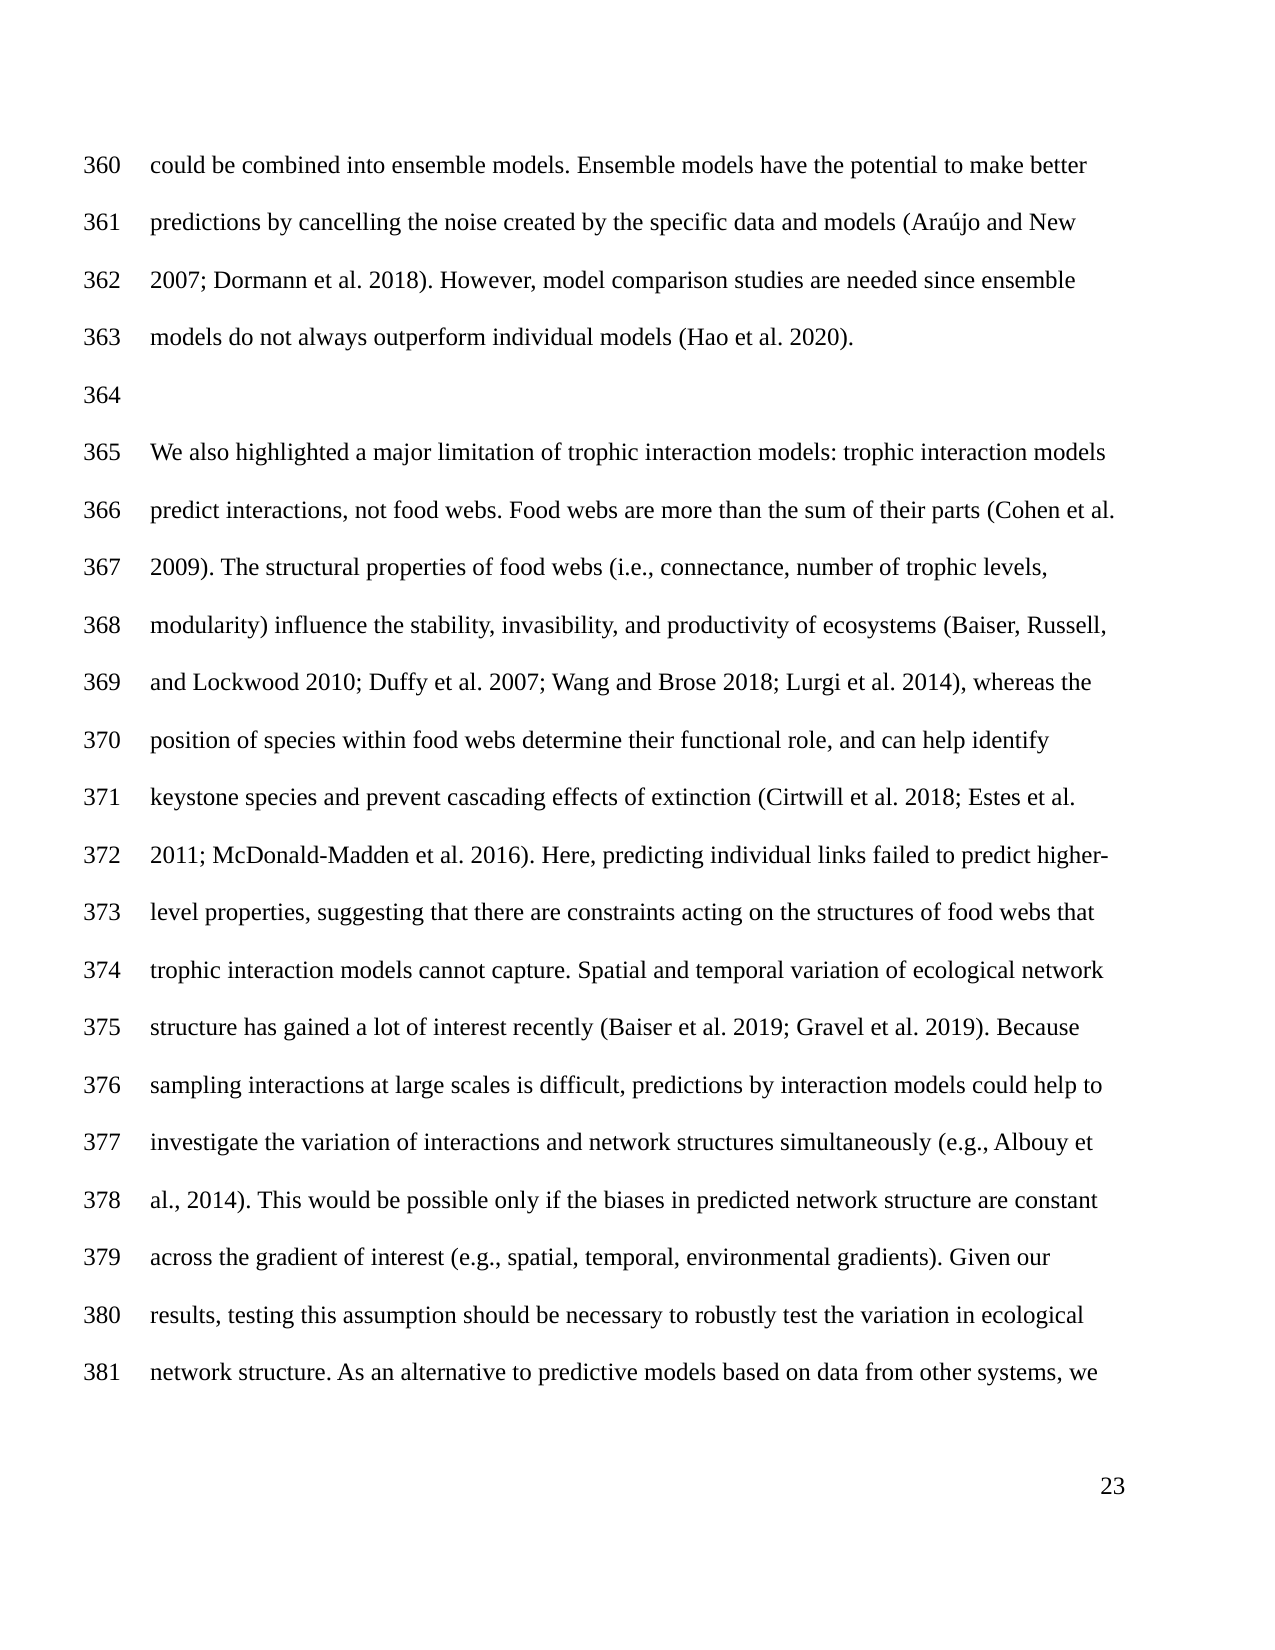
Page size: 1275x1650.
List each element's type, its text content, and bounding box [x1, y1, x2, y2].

text could be combined into ensemble models. Ensemble models have the potential to make better predictions by cancelling the noise created by the specific data and models (Araújo and New 2007; Dormann et al. 2018). However, model comparison studies are needed since ensemble models do not always outperform individual models (Hao et al. 2020). [150, 150, 1125, 351]
text We also highlighted a major limitation of trophic interaction models: trophic interaction models predict interactions, not food webs. Food webs are more than the sum of their parts (Cohen et al. 2009). The structural properties of food webs (i.e., connectance, number of trophic levels, modularity) influence the stability, invasibility, and productivity of ecosystems (Baiser, Russell, and Lockwood 2010; Duffy et al. 2007; Wang and Brose 2018; Lurgi et al. 2014), whereas the position of species within food webs determine their functional role, and can help identify keystone species and prevent cascading effects of extinction (Cirtwill et al. 2018; Estes et al. 2011; McDonald-Madden et al. 2016). Here, predicting individual links failed to predict higher-level properties, suggesting that there are constraints acting on the structures of food webs that trophic interaction models cannot capture. Spatial and temporal variation of ecological network structure has gained a lot of interest recently (Baiser et al. 2019; Gravel et al. 2019). Because sampling interactions at large scales is difficult, predictions by interaction models could help to investigate the variation of interactions and network structures simultaneously (e.g., Albouy et al., 2014). This would be possible only if the biases in predicted network structure are constant across the gradient of interest (e.g., spatial, temporal, environmental gradients). Given our results, testing this assumption should be necessary to robustly test the variation in ecological network structure. As an alternative to predictive models based on data from other systems, we [150, 437, 1125, 1386]
